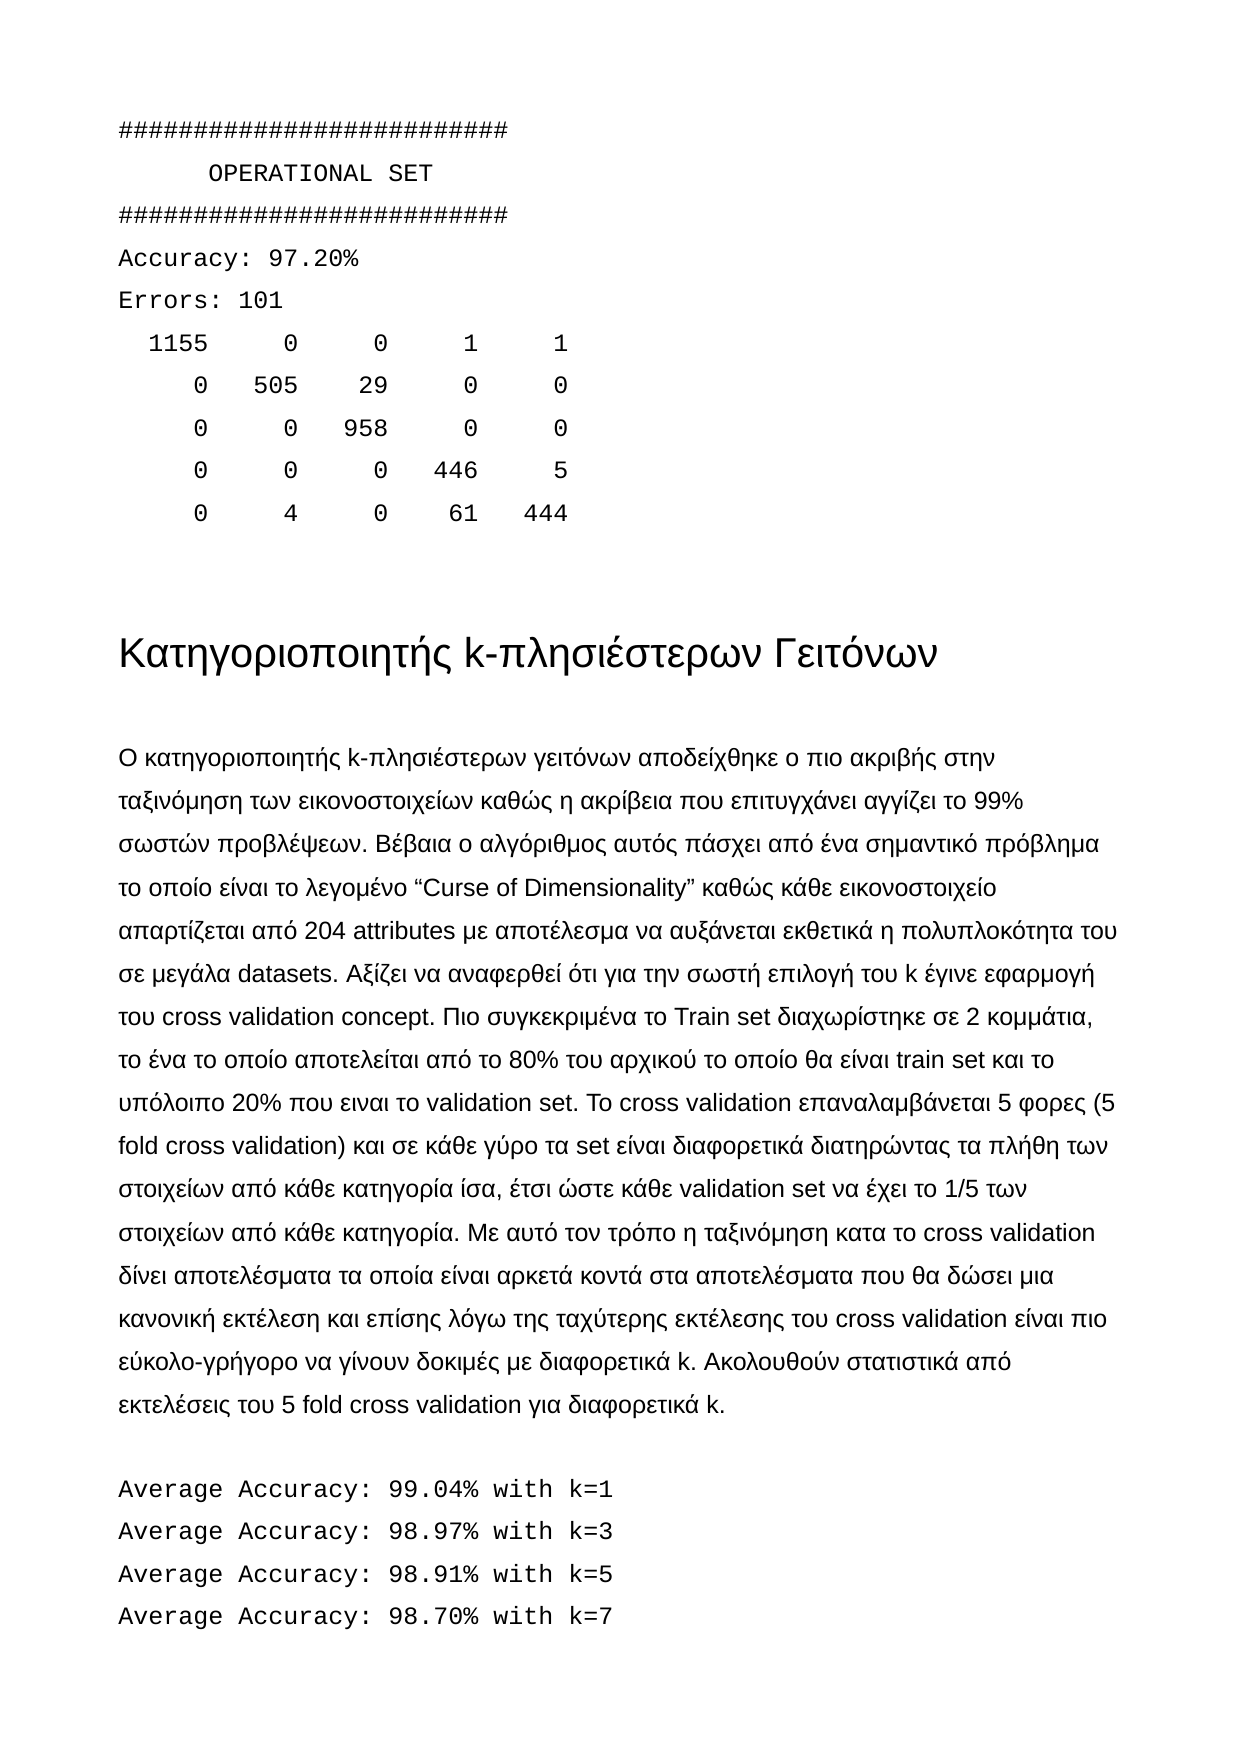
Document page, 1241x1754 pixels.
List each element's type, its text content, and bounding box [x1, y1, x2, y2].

text OPERATIONAL SET [118, 161, 1122, 189]
text Ο κατηγοριοποιητής k-πλησιέστερων γειτόνων αποδείχθηκε ο πιο ακριβής στην ταξινόμηση των εικονοστοιχείων καθώς η ακρίβεια που επιτυγχάνει αγγίζει το 99% σωστών προβλέψεων. Βέβαια ο αλγόριθμος αυτός πάσχει από ένα σημαντικό πρόβλημα το οποίο είναι το λεγομένο “Curse of Dimensionality” καθώς κάθε εικονοστοιχείο απαρτίζεται από 204 attributes με αποτέλεσμα να αυξάνεται εκθετικά η πολυπλοκότητα του σε μεγάλα datasets. Αξίζει να αναφερθεί ότι για την σωστή επιλογή του k έγινε εφαρμογή του cross validation concept. Πιο συγκεκριμένα το Train set διαχωρίστηκε σε 2 κομμάτια, το ένα το οποίο αποτελείται από το 80% του αρχικού το οποίο θα είναι train set και το υπόλοιπο 20% που ειναι το validation set. Το cross validation επαναλαμβάνεται 5 φορες (5 fold cross validation) και σε κάθε γύρο τα set είναι διαφορετικά διατηρώντας τα πλήθη των στοιχείων από κάθε κατηγορία ίσα, έτσι ώστε κάθε validation set να έχει το 1/5 των στοιχείων από κάθε κατηγορία. Με αυτό τον τρόπο η ταξινόμηση κατα το cross validation δίνει αποτελέσματα τα οποία είναι αρκετά κοντά στα αποτελέσματα που θα δώσει μια κανονική εκτέλεση και επίσης λόγω της ταχύτερης εκτέλεσης του cross validation είναι πιο εύκολο-γρήγορο να γίνουν δοκιμές με διαφορετικά k. Ακολουθούν στατιστικά από εκτελέσεις του 5 fold cross validation για διαφορετικά k. [118, 743, 1122, 1419]
text ########################## [118, 118, 1122, 146]
text Average Accuracy: 99.04% with k=1 [118, 1476, 1122, 1504]
text 0 4 0 61 444 [118, 501, 1122, 529]
text 0 0 0 446 5 [118, 458, 1122, 486]
text Average Accuracy: 98.70% with k=7 [118, 1604, 1122, 1632]
text 0 0 958 0 0 [118, 416, 1122, 444]
text Κατηγοριοποιητής k-πλησιέστερων Γειτόνων [118, 628, 1122, 676]
text Errors: 101 [118, 288, 1122, 316]
text 0 505 29 0 0 [118, 373, 1122, 401]
text Average Accuracy: 98.91% with k=5 [118, 1561, 1122, 1589]
text Accuracy: 97.20% [118, 246, 1122, 274]
text Average Accuracy: 98.97% with k=3 [118, 1519, 1122, 1547]
text ########################## [118, 203, 1122, 231]
text 1155 0 0 1 1 [118, 331, 1122, 359]
